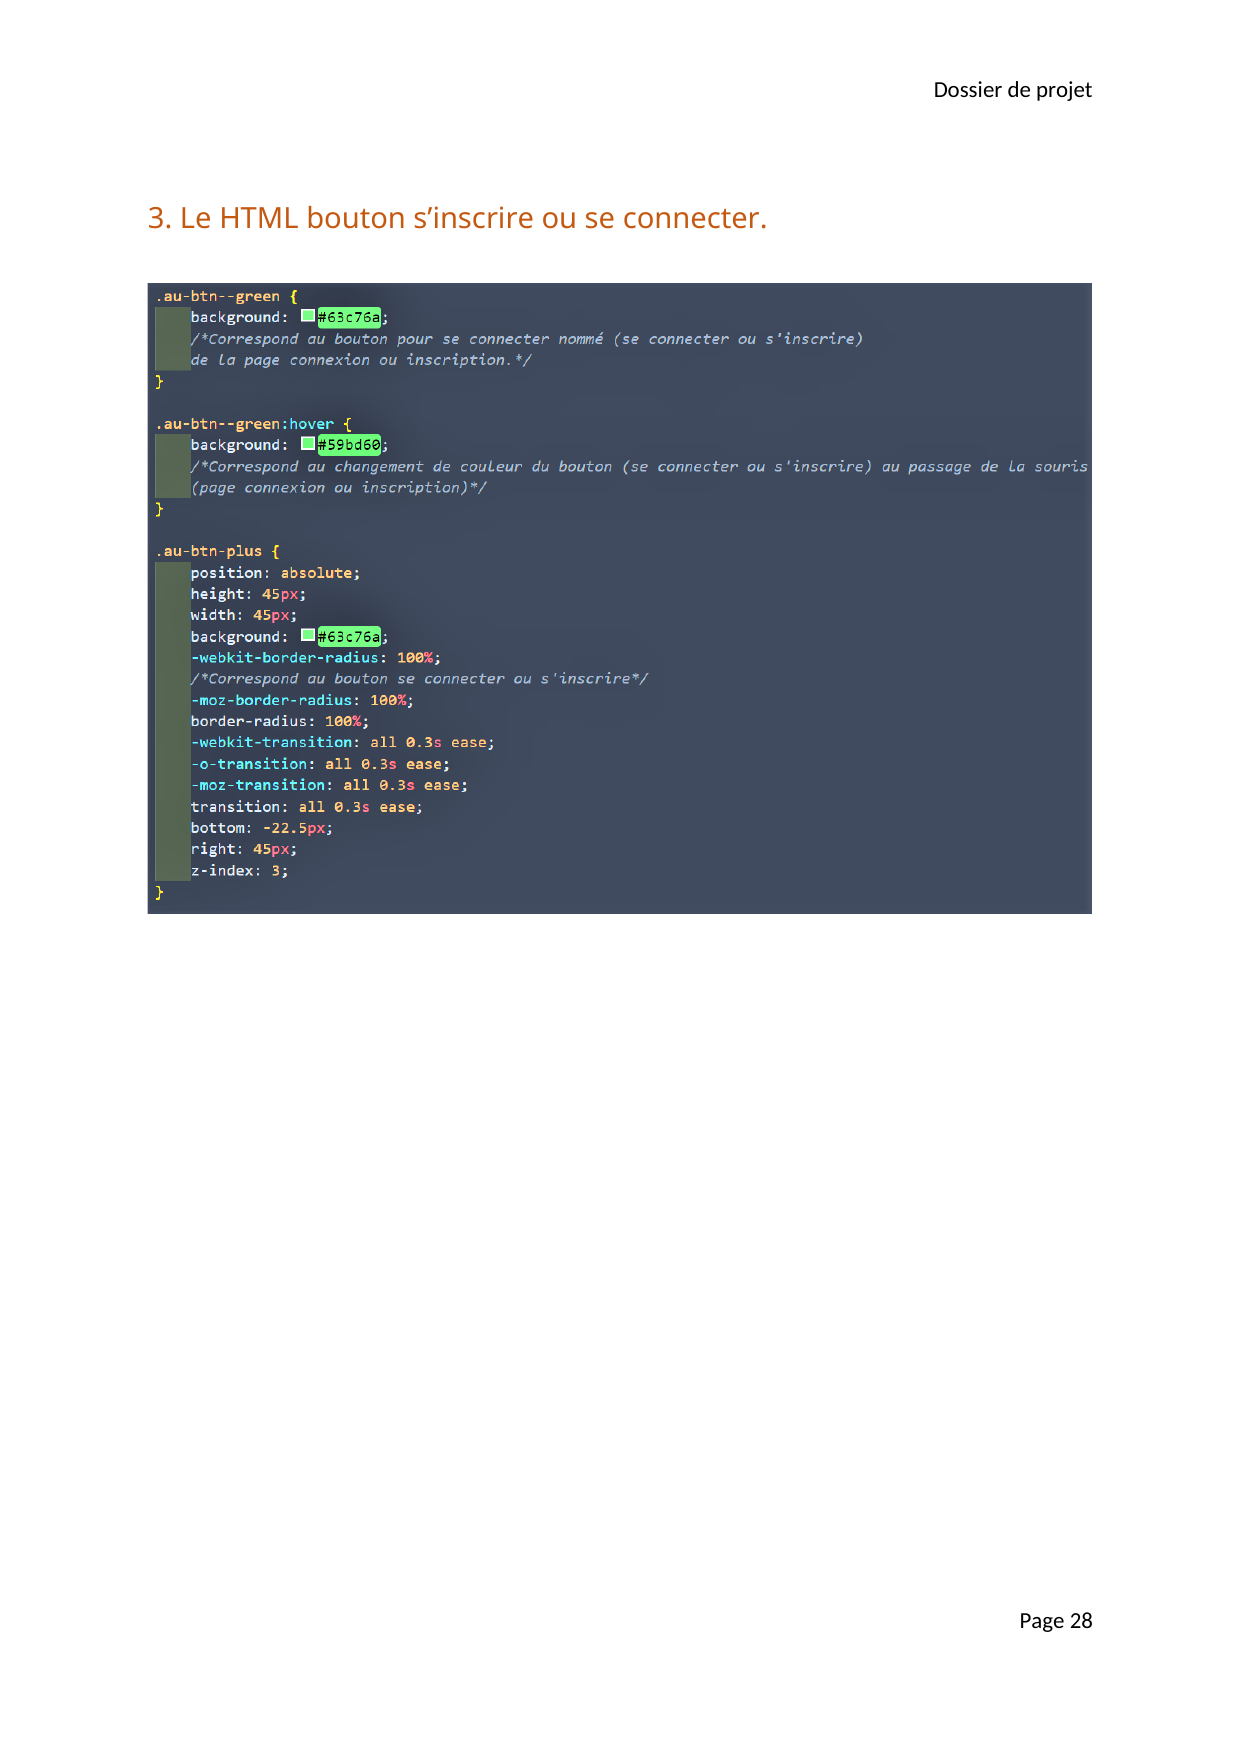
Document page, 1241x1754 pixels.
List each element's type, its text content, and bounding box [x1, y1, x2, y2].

subtitle 3. Le HTML bouton s’inscrire ou se connecter. [148, 198, 1093, 237]
